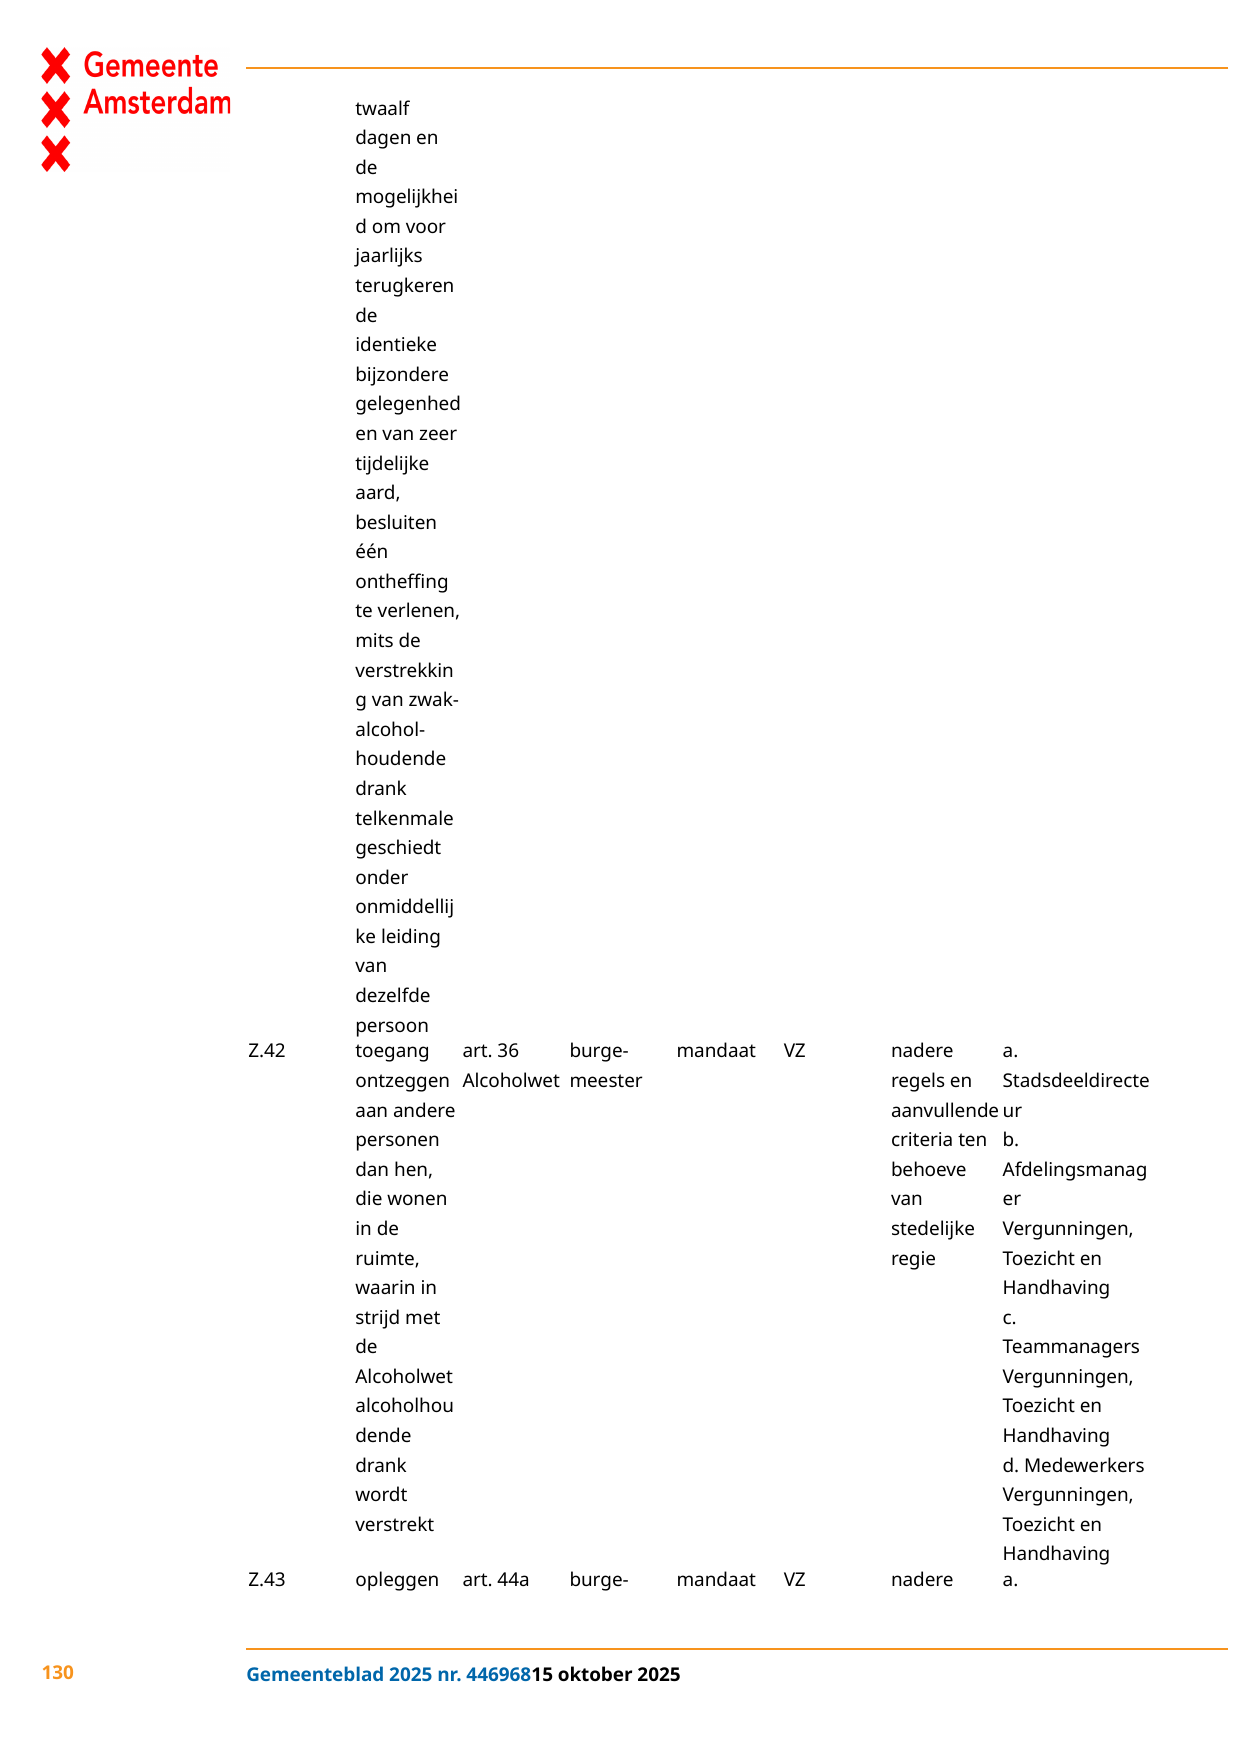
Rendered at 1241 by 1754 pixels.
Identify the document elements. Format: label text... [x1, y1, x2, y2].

table_cell a. [1003, 1566, 1152, 1592]
table_cell Z.43 [248, 1566, 355, 1592]
table_cell VZ [784, 1038, 891, 1566]
table_cell VZ [784, 1566, 891, 1592]
table_cell [891, 95, 1002, 1038]
table_cell burge-meester [569, 1038, 676, 1566]
table_cell opleggen [355, 1566, 462, 1592]
table_cell Z.42 [248, 1038, 355, 1566]
table_cell nadere [891, 1566, 1002, 1592]
table_cell twaalf dagen en de mogelijkheid om voor jaarlijks terugkerende identieke bijzondere gelegenheden van zeer tijdelijke aard, besluiten één ontheffing te verlenen, mits de verstrekking van zwak-alcohol-houdende drank telkenmale geschiedt onder onmiddellijke leiding van dezelfde persoon [355, 95, 462, 1038]
table_cell art. 36 Alcoholwet [462, 1038, 569, 1566]
table_cell nadere regels en aanvullende criteria ten behoeve van stedelijke regie [891, 1038, 1002, 1566]
table_cell [248, 95, 355, 1038]
table_cell [676, 95, 783, 1038]
table_cell a. Stadsdeeldirecteur b. Afdelingsmanager Vergunningen, Toezicht en Handhaving c. Teammanagers Vergunningen, Toezicht en Handhaving d. Medewerkers Vergunningen, Toezicht en Handhaving [1003, 1038, 1152, 1566]
picture [41, 47, 231, 172]
table_cell burge- [569, 1566, 676, 1592]
table_cell toegang ontzeggen aan andere personen dan hen, die wonen in de ruimte, waarin in strijd met de Alcoholwet alcoholhoudende drank wordt verstrekt [355, 1038, 462, 1566]
table_cell [1003, 95, 1152, 1038]
table_cell [462, 95, 569, 1038]
table_cell mandaat [676, 1566, 783, 1592]
table_cell mandaat [676, 1038, 783, 1566]
table_cell art. 44a [462, 1566, 569, 1592]
table_cell [784, 95, 891, 1038]
table_cell [569, 95, 676, 1038]
